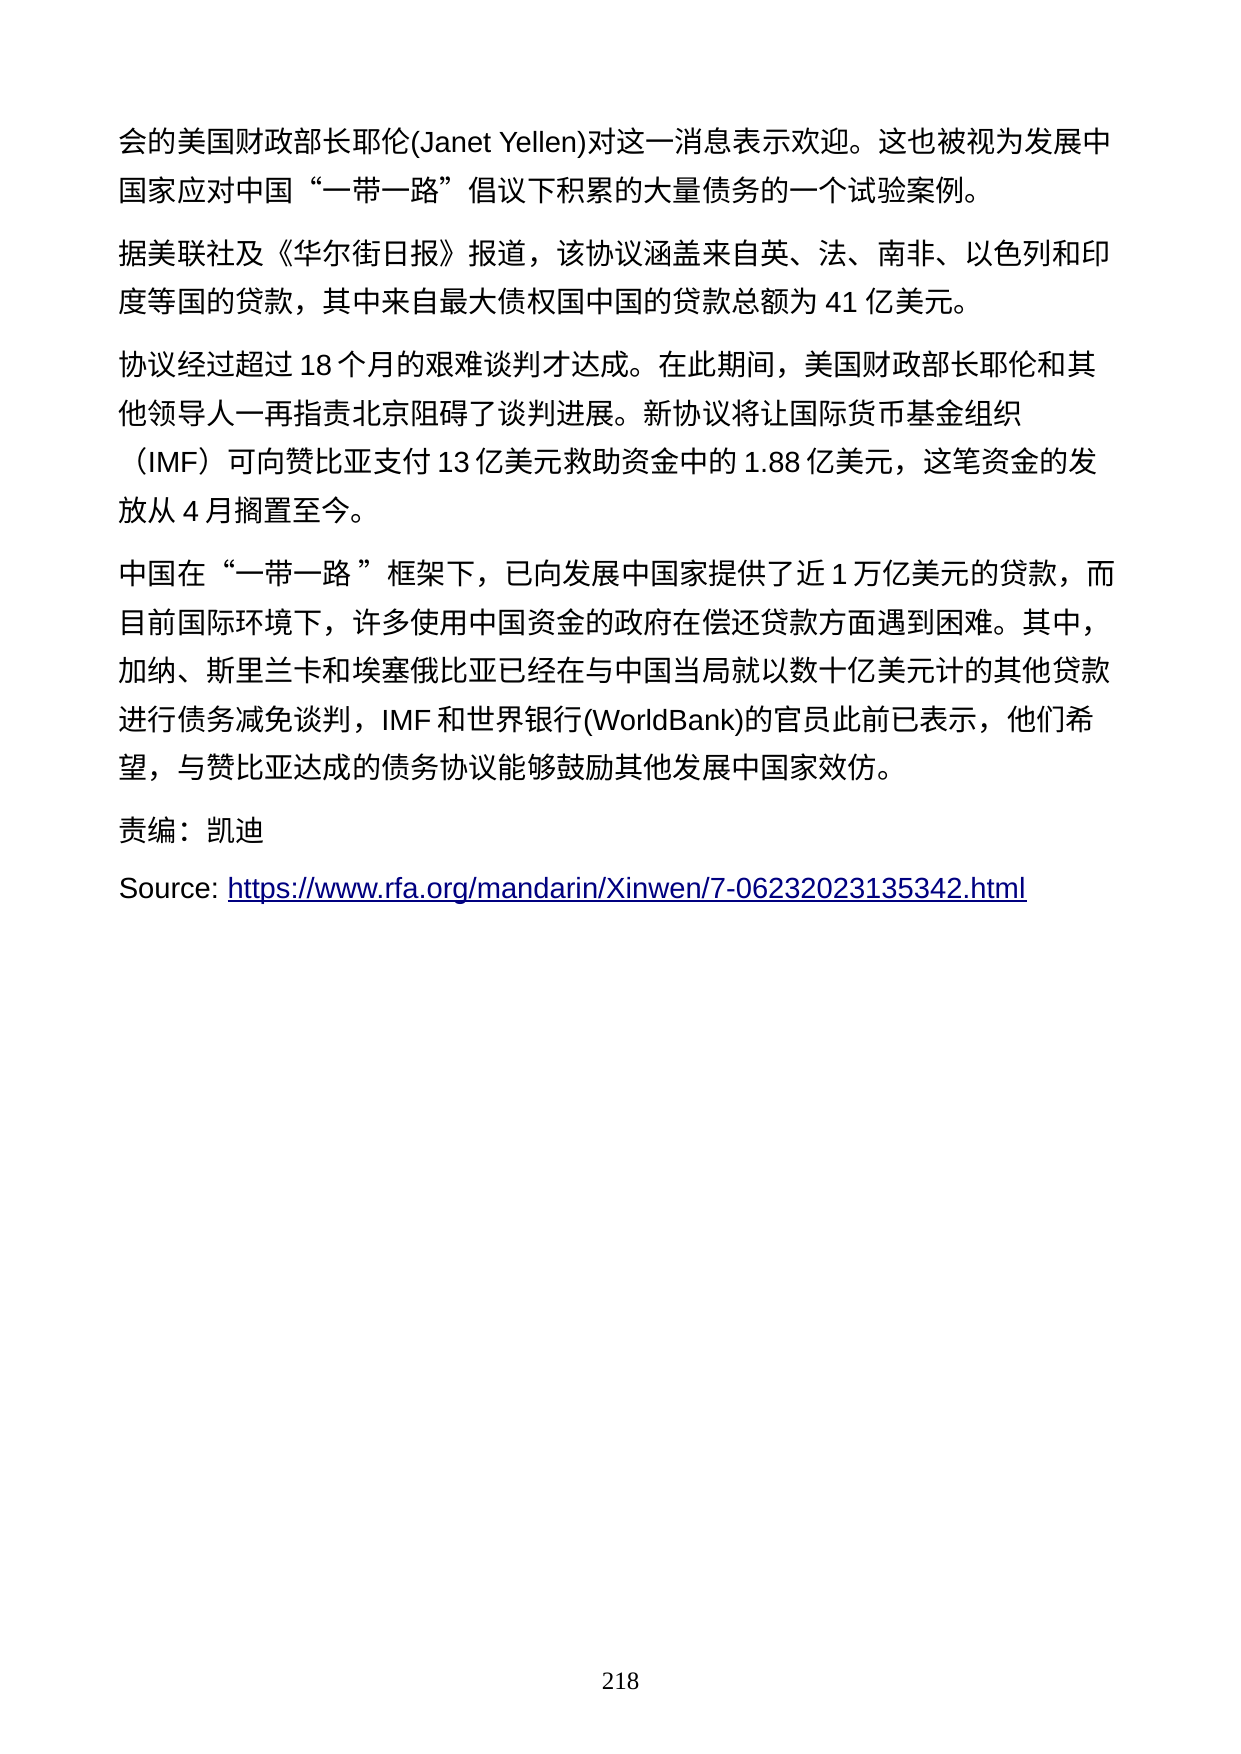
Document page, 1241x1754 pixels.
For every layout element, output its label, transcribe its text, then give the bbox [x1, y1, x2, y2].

text 据美联社及《华尔街日报》报道，该协议涵盖来自英、法、南非、以色列和印度等国的贷款，其中来自最大债权国中国的贷款总额为 41 亿美元。 [118, 230, 1122, 321]
text Source: https://www.rfa.org/mandarin/Xinwen/7-06232023135342.html [118, 871, 1122, 904]
text 协议经过超过18个月的艰难谈判才达成。在此期间，美国财政部长耶伦和其他领导人一再指责北京阻碍了谈判进展。新协议将让国际货币基金组织（IMF）可向赞比亚支付13亿美元救助资金中的1.88亿美元，这笔资金的发放从4月搁置至今。 [118, 342, 1122, 530]
text 中国在“一带一路 ”框架下，已向发展中国家提供了近1万亿美元的贷款，而目前国际环境下，许多使用中国资金的政府在偿还贷款方面遇到困难。其中，加纳、斯里兰卡和埃塞俄比亚已经在与中国当局就以数十亿美元计的其他贷款进行债务减免谈判，IMF和世界银行(WorldBank)的官员此前已表示，他们希望，与赞比亚达成的债务协议能够鼓励其他发展中国家效仿。 [118, 551, 1122, 787]
text 会的美国财政部长耶伦(Janet Yellen)对这一消息表示欢迎。这也被视为发展中国家应对中国“一带一路”倡议下积累的大量债务的一个试验案例。 [118, 118, 1122, 209]
text 责编：凯迪 [118, 808, 1122, 850]
